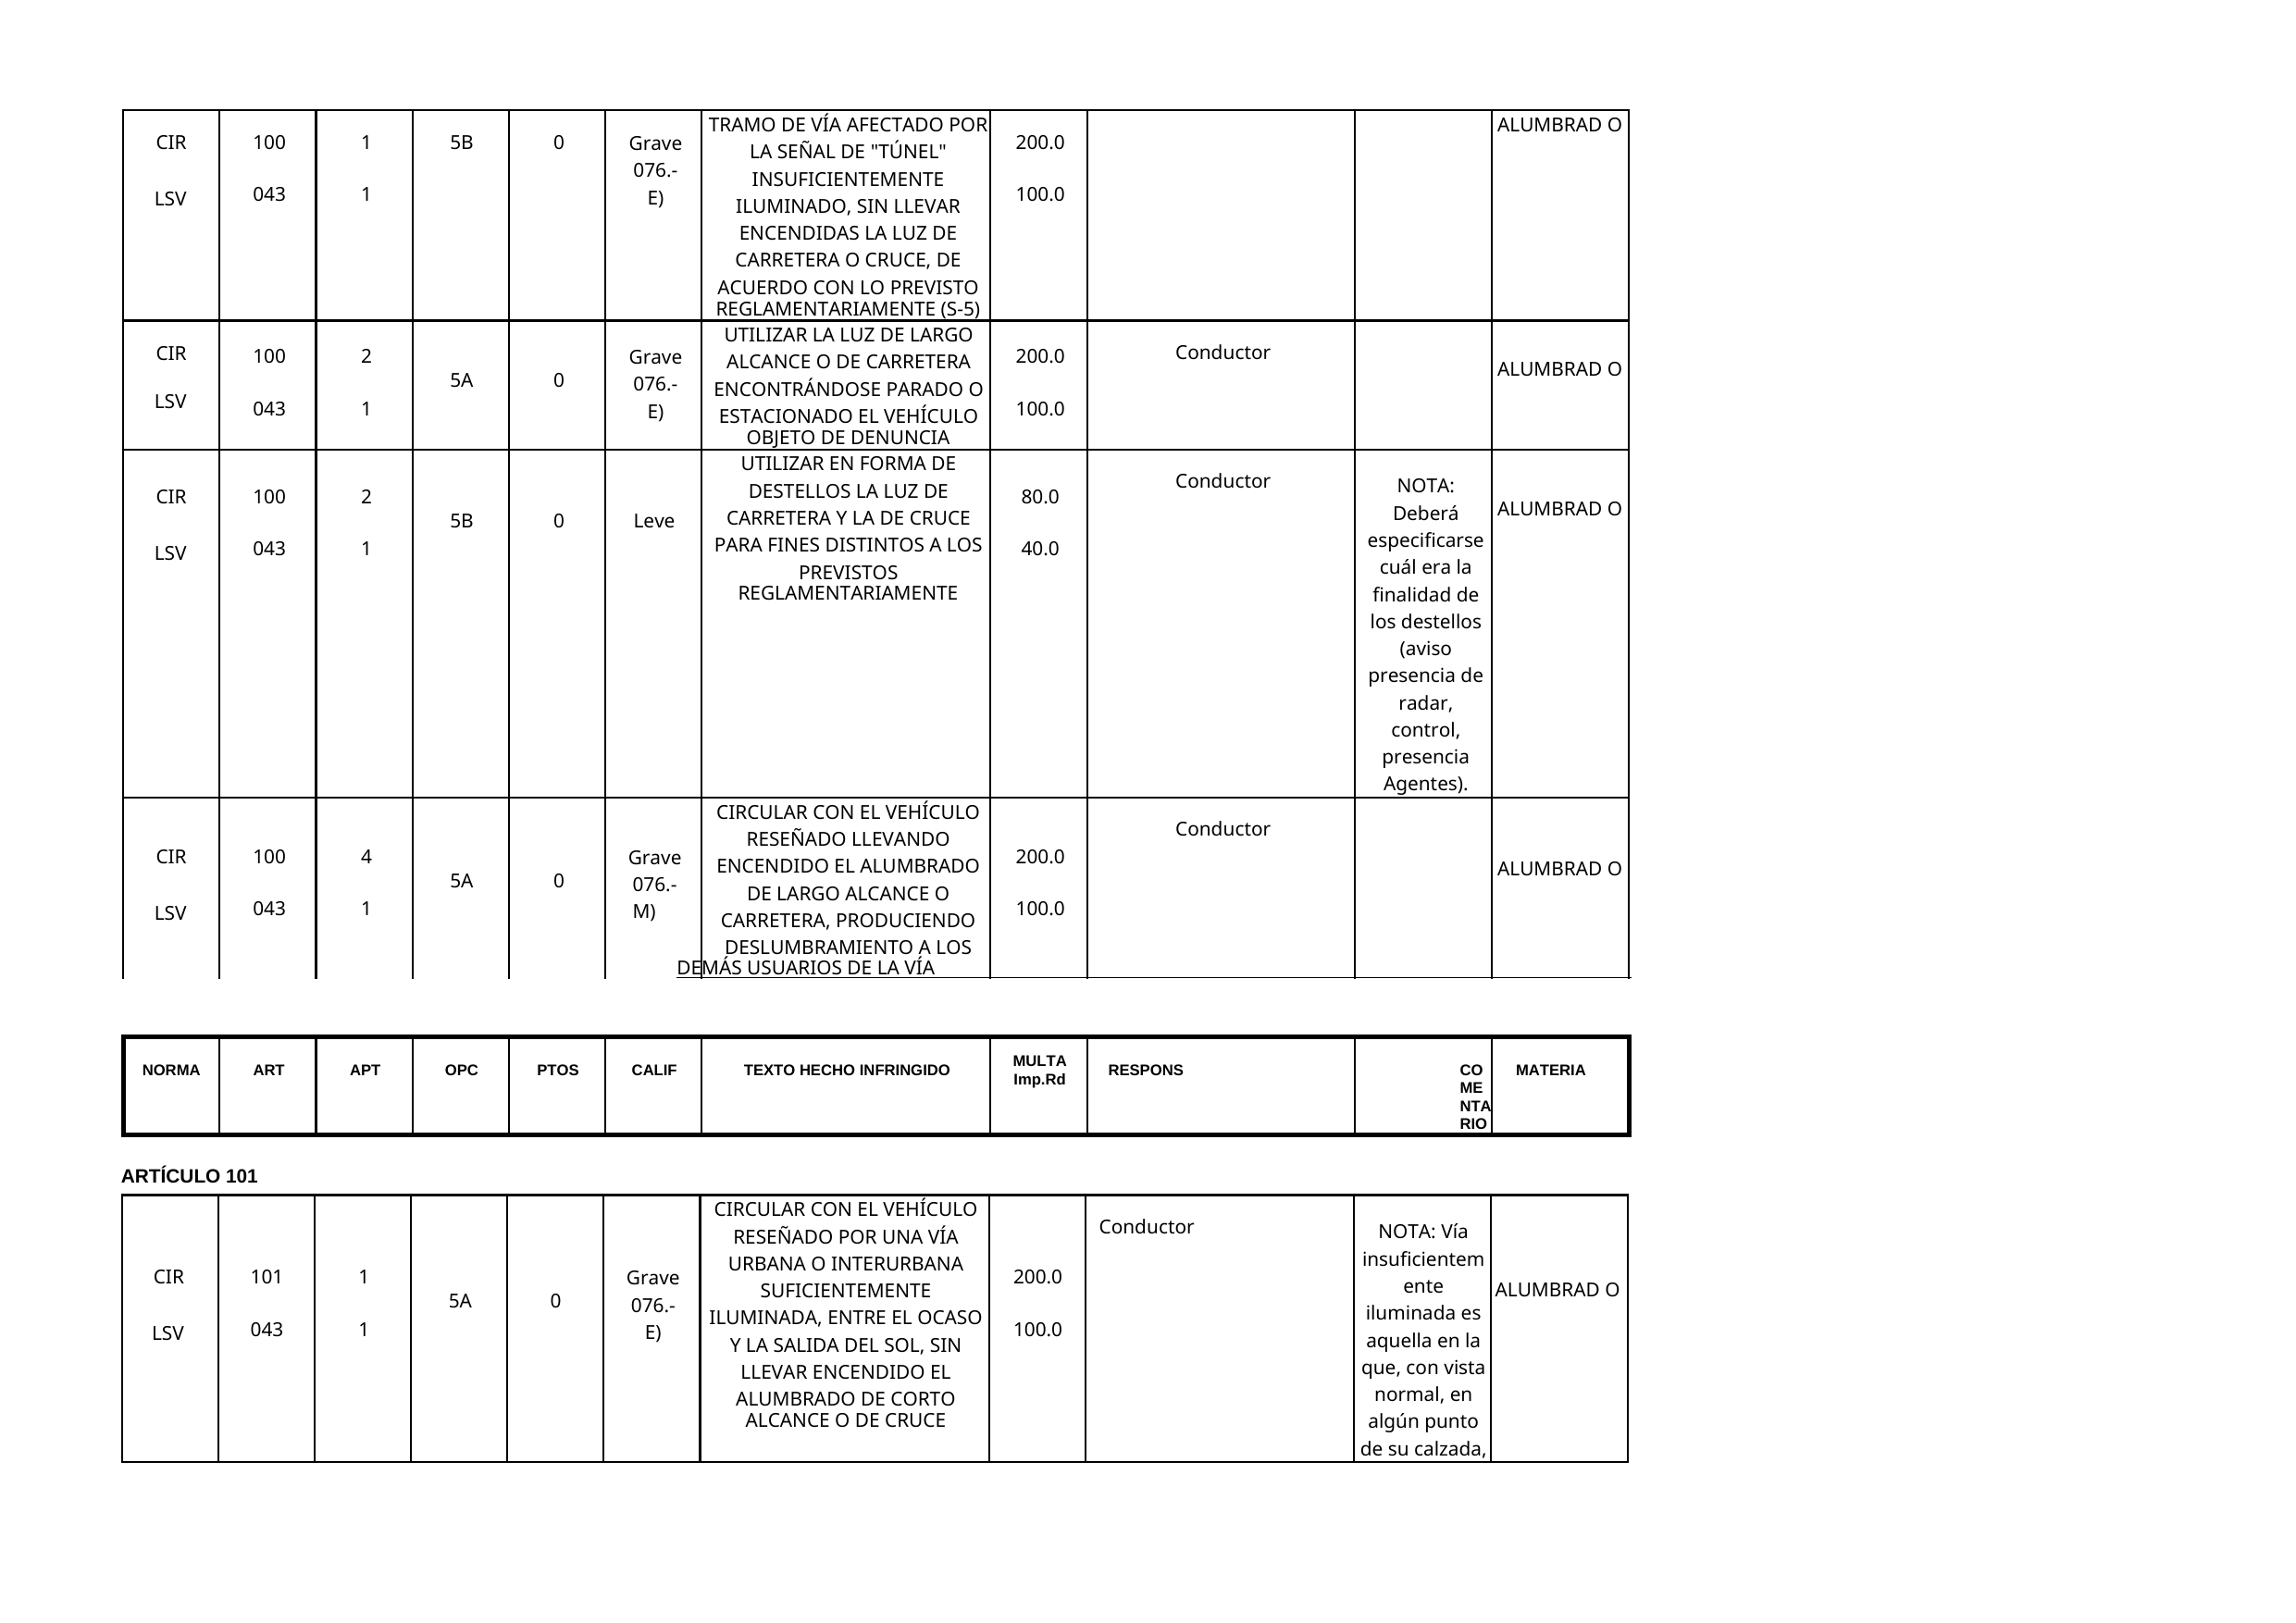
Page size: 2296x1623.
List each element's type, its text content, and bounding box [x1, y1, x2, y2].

table_header CIRCULAR CON EL VEHÍCULO RESEÑADO POR UNA VÍA URBANA O INTERURBANA SUFICIENTEMENTE ILUMINADA, ENTRE EL OCASO Y LA SALIDA DEL SOL, SIN LLEVAR ENCENDIDO EL ALUMBRADO DE CORTO ALCANCE O DE CRUCE [701, 1196, 988, 1461]
table_cell 0 [510, 799, 604, 979]
table_cell Grave 076.- E) [606, 111, 701, 319]
table_cell 0 [510, 111, 604, 319]
table_cell 5B [414, 451, 508, 797]
table_header Grave 076.- E) [604, 1196, 699, 1461]
table_header 1 1 [316, 1196, 410, 1461]
table_header ART [220, 1039, 315, 1133]
table_header TEXTO HECHO INFRINGIDO [702, 1039, 989, 1133]
table_cell 80.0 40.0 [991, 451, 1086, 797]
table_header 101 043 [219, 1196, 314, 1461]
table_cell 100 043 [220, 111, 315, 319]
table_cell ALUMBRAD O [1493, 799, 1628, 977]
table_cell Conductor [1088, 322, 1354, 448]
table_header NOTA: Vía insuficientemente iluminada es aquella en la que, con vista normal, en algún punto de su calzada, [1355, 1196, 1490, 1461]
table_cell 1 1 [317, 111, 412, 319]
table_header 0 [508, 1196, 602, 1461]
table_cell ALUMBRAD O [1493, 451, 1628, 797]
table_cell [1356, 111, 1491, 319]
table_cell 5A [414, 799, 508, 979]
table_cell NOTA: Deberá especificarse cuál era la finalidad de los destellos (aviso presencia de radar, control, presencia Agentes). [1356, 451, 1491, 797]
table_header OPC [414, 1039, 508, 1133]
table_cell CIR LSV [124, 799, 218, 979]
table_cell 100 043 [220, 322, 315, 448]
table_header Conductor [1086, 1196, 1353, 1461]
table_header RESPONS [1088, 1039, 1354, 1133]
table_cell 5B [414, 111, 508, 319]
table_header 5A [412, 1196, 506, 1461]
table_cell 100 043 [220, 799, 315, 979]
table_cell [1356, 799, 1491, 977]
table_header ALUMBRAD O [1492, 1196, 1627, 1461]
table_cell Grave 076.- M) [606, 799, 701, 979]
table_cell Grave 076.- E) [606, 322, 701, 448]
table_cell 200.0 100.0 [991, 322, 1086, 448]
table_cell 200.0 100.0 [991, 111, 1086, 319]
text ARTÍCULO 101 [121, 1165, 2186, 1187]
table_header PTOS [510, 1039, 604, 1133]
table_cell CIR LSV [124, 322, 218, 448]
table_cell 0 [510, 451, 604, 797]
table_header APT [317, 1039, 412, 1133]
table_cell 200.0 100.0 [991, 799, 1086, 977]
table_cell UTILIZAR EN FORMA DE DESTELLOS LA LUZ DE CARRETERA Y LA DE CRUCE PARA FINES DISTINTOS A LOS PREVISTOS REGLAMENTARIAMENTE [702, 451, 989, 797]
table_cell CIRCULAR CON EL VEHÍCULO RESEÑADO LLEVANDO ENCENDIDO EL ALUMBRADO DE LARGO ALCANCE O CARRETERA, PRODUCIENDO DESLUMBRAMIENTO A LOS DEMÁS USUARIOS DE LA VÍA [702, 799, 989, 977]
table_cell ALUMBRAD O [1493, 111, 1628, 319]
table_cell [1088, 111, 1354, 319]
table_cell 2 1 [317, 451, 412, 797]
table_cell Conductor [1088, 799, 1354, 977]
table_header MULTA Imp.Rd [991, 1039, 1086, 1133]
table_header MATERIA [1493, 1039, 1627, 1133]
table_cell 4 1 [317, 799, 412, 979]
table_header NORMA [126, 1039, 218, 1133]
table_header CIR LSV [123, 1196, 217, 1461]
table_cell TRAMO DE VÍA AFECTADO POR LA SEÑAL DE "TÚNEL" INSUFICIENTEMENTE ILUMINADO, SIN LLEVAR ENCENDIDAS LA LUZ DE CARRETERA O CRUCE, DE ACUERDO CON LO PREVISTO REGLAMENTARIAMENTE (S-5) [702, 111, 989, 319]
table_cell 0 [510, 322, 604, 448]
table_cell [1356, 322, 1491, 448]
table_cell 100 043 [220, 451, 315, 797]
table_cell ALUMBRAD O [1493, 322, 1628, 448]
table_header CALIF [606, 1039, 701, 1133]
table_cell 2 1 [317, 322, 412, 448]
table_cell CIR LSV [124, 451, 218, 797]
table_cell CIR LSV [124, 111, 218, 319]
table_cell 5A [414, 322, 508, 448]
table_cell UTILIZAR LA LUZ DE LARGO ALCANCE O DE CARRETERA ENCONTRÁNDOSE PARADO O ESTACIONADO EL VEHÍCULO OBJETO DE DENUNCIA [702, 322, 989, 448]
table_cell Conductor [1088, 451, 1354, 797]
table_header 200.0 100.0 [990, 1196, 1085, 1461]
table_cell Leve [606, 451, 701, 797]
table_header COMENTARIO [1356, 1039, 1491, 1133]
